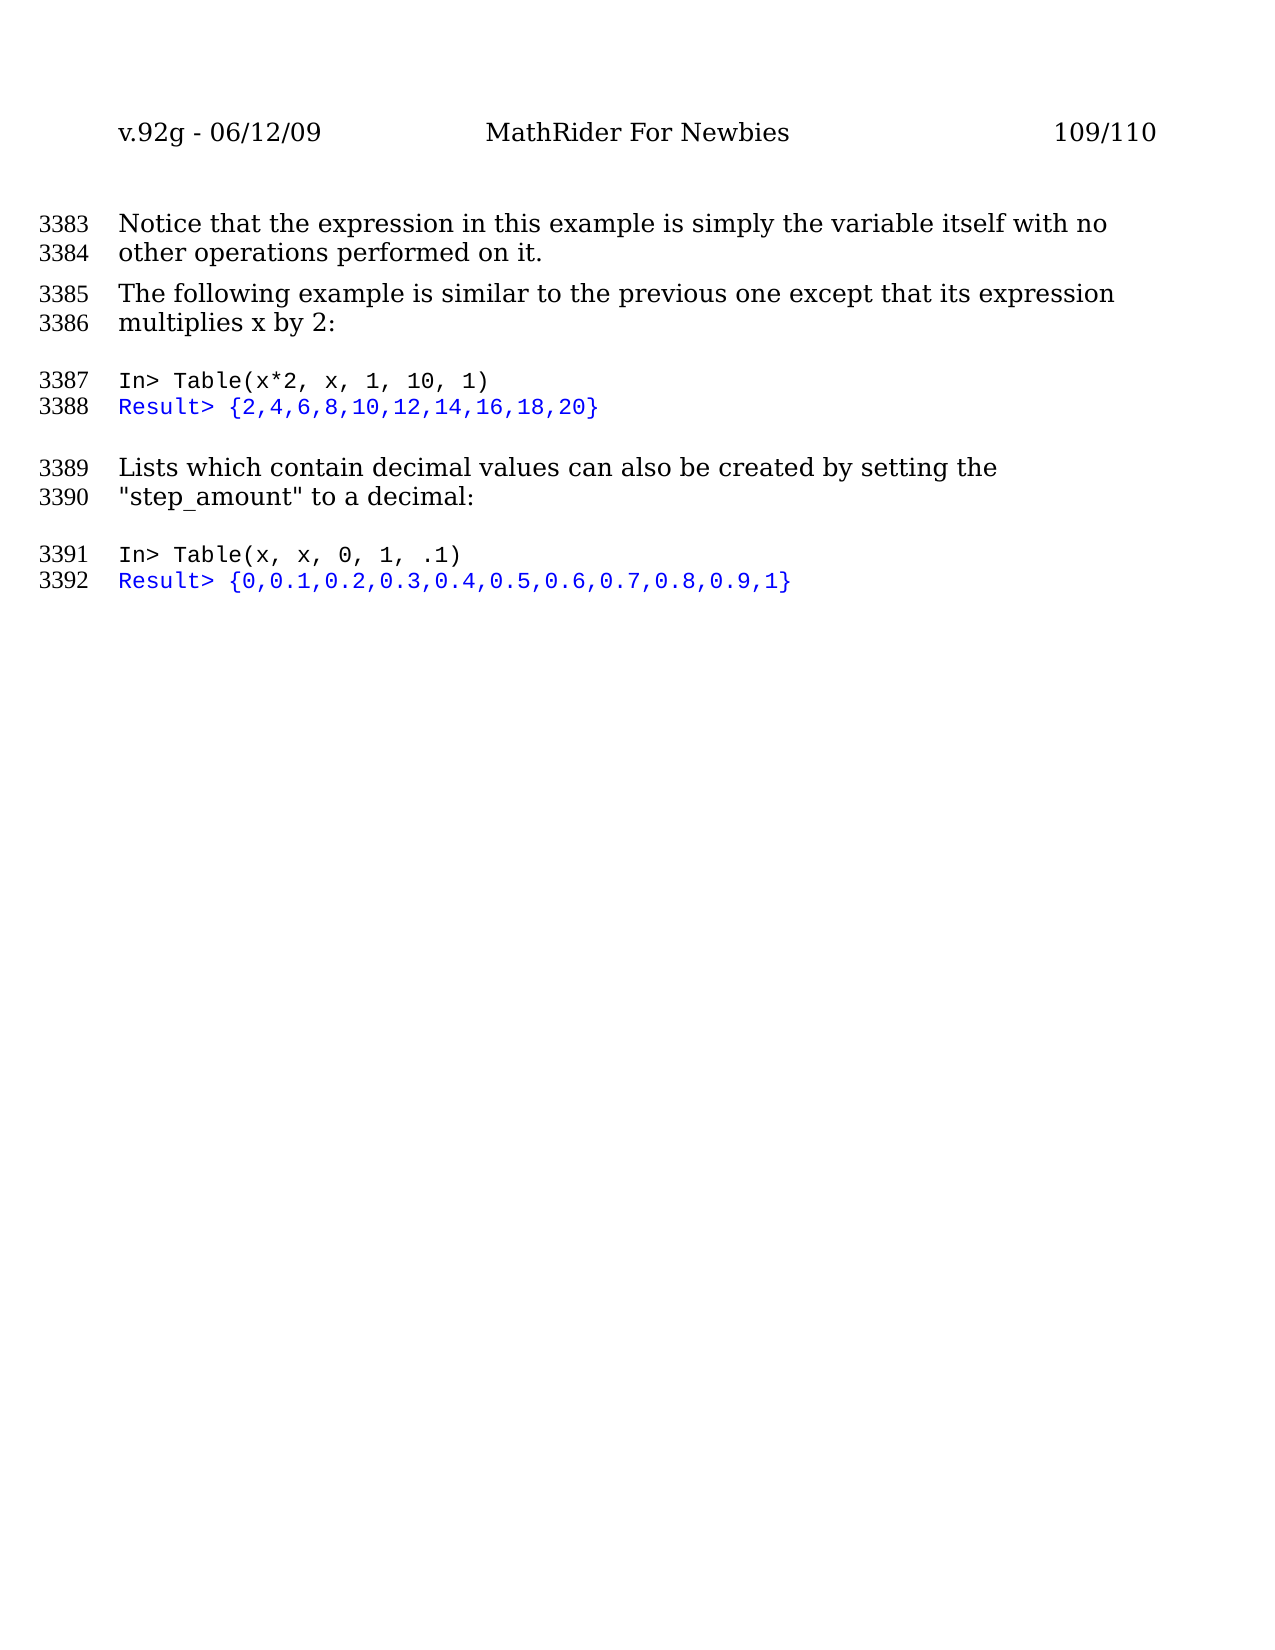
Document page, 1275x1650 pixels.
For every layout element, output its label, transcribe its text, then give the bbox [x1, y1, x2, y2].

text Lists which contain decimal values can also be created by setting the "step_amount" to a decimal: [118, 453, 1157, 512]
text Result> {0,0.1,0.2,0.3,0.4,0.5,0.6,0.7,0.8,0.9,1} [118, 569, 1157, 596]
text Notice that the expression in this example is simply the variable itself with no other operations performed on it. [118, 209, 1157, 267]
text Result> {2,4,6,8,10,12,14,16,18,20} [118, 395, 1157, 421]
text In> Table(x*2, x, 1, 10, 1) [118, 369, 1157, 395]
text The following example is similar to the previous one except that its expression multiplies x by 2: [118, 279, 1157, 337]
text In> Table(x, x, 0, 1, .1) [118, 544, 1157, 569]
